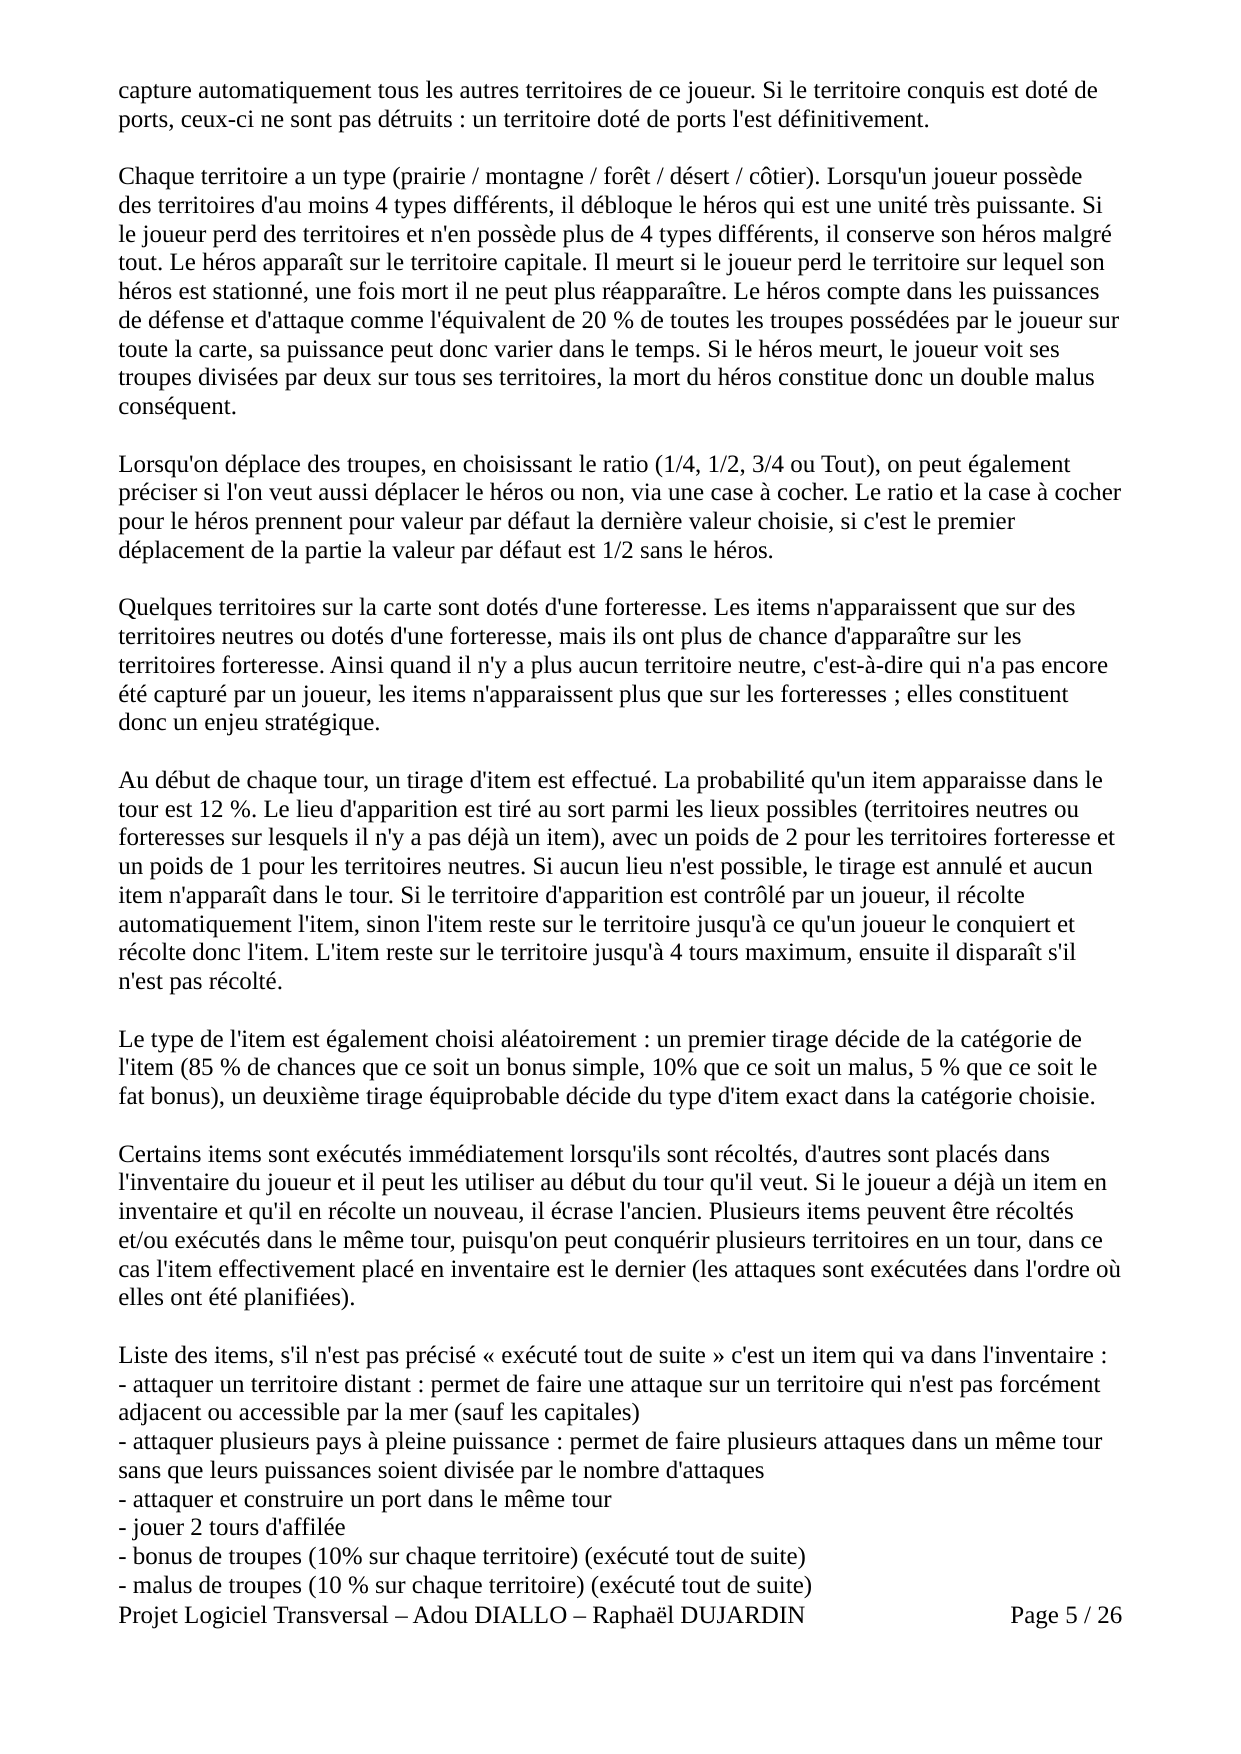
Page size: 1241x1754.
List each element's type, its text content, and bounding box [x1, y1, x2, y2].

text - attaquer un territoire distant : permet de faire une attaque sur un territoire qui n'est pas forcément adjacent ou accessible par la mer (sauf les capitales) [118, 1369, 1122, 1426]
text - malus de troupes (10 % sur chaque territoire) (exécuté tout de suite) [118, 1570, 1122, 1599]
text Quelques territoires sur la carte sont dotés d'une forteresse. Les items n'apparaissent que sur des territoires neutres ou dotés d'une forteresse, mais ils ont plus de chance d'apparaître sur les territoires forteresse. Ainsi quand il n'y a plus aucun territoire neutre, c'est-à-dire qui n'a pas encore été capturé par un joueur, les items n'apparaissent plus que sur les forteresses ; elles constituent donc un enjeu stratégique. [118, 592, 1122, 736]
text - jouer 2 tours d'affilée [118, 1512, 1122, 1541]
text Au début de chaque tour, un tirage d'item est effectué. La probabilité qu'un item apparaisse dans le tour est 12 %. Le lieu d'apparition est tiré au sort parmi les lieux possibles (territoires neutres ou forteresses sur lesquels il n'y a pas déjà un item), avec un poids de 2 pour les territoires forteresse et un poids de 1 pour les territoires neutres. Si aucun lieu n'est possible, le tirage est annulé et aucun item n'apparaît dans le tour. Si le territoire d'apparition est contrôlé par un joueur, il récolte automatiquement l'item, sinon l'item reste sur le territoire jusqu'à ce qu'un joueur le conquiert et récolte donc l'item. L'item reste sur le territoire jusqu'à 4 tours maximum, ensuite il disparaît s'il n'est pas récolté. [118, 765, 1122, 995]
text - attaquer et construire un port dans le même tour [118, 1484, 1122, 1512]
text - attaquer plusieurs pays à pleine puissance : permet de faire plusieurs attaques dans un même tour sans que leurs puissances soient divisée par le nombre d'attaques [118, 1426, 1122, 1484]
text Chaque territoire a un type (prairie / montagne / forêt / désert / côtier). Lorsqu'un joueur possède des territoires d'au moins 4 types différents, il débloque le héros qui est une unité très puissante. Si le joueur perd des territoires et n'en possède plus de 4 types différents, il conserve son héros malgré tout. Le héros apparaît sur le territoire capitale. Il meurt si le joueur perd le territoire sur lequel son héros est stationné, une fois mort il ne peut plus réapparaître. Le héros compte dans les puissances de défense et d'attaque comme l'équivalent de 20 % de toutes les troupes possédées par le joueur sur toute la carte, sa puissance peut donc varier dans le temps. Si le héros meurt, le joueur voit ses troupes divisées par deux sur tous ses territoires, la mort du héros constitue donc un double malus conséquent. [118, 161, 1122, 420]
text Certains items sont exécutés immédiatement lorsqu'ils sont récoltés, d'autres sont placés dans l'inventaire du joueur et il peut les utiliser au début du tour qu'il veut. Si le joueur a déjà un item en inventaire et qu'il en récolte un nouveau, il écrase l'ancien. Plusieurs items peuvent être récoltés et/ou exécutés dans le même tour, puisqu'on peut conquérir plusieurs territoires en un tour, dans ce cas l'item effectivement placé en inventaire est le dernier (les attaques sont exécutées dans l'ordre où elles ont été planifiées). [118, 1139, 1122, 1311]
text capture automatiquement tous les autres territoires de ce joueur. Si le territoire conquis est doté de ports, ceux-ci ne sont pas détruits : un territoire doté de ports l'est définitivement. [118, 75, 1122, 132]
text Liste des items, s'il n'est pas précisé « exécuté tout de suite » c'est un item qui va dans l'inventaire : [118, 1340, 1122, 1369]
text Lorsqu'on déplace des troupes, en choisissant le ratio (1/4, 1/2, 3/4 ou Tout), on peut également préciser si l'on veut aussi déplacer le héros ou non, via une case à cocher. Le ratio et la case à cocher pour le héros prennent pour valeur par défaut la dernière valeur choisie, si c'est le premier déplacement de la partie la valeur par défaut est 1/2 sans le héros. [118, 449, 1122, 564]
text - bonus de troupes (10% sur chaque territoire) (exécuté tout de suite) [118, 1541, 1122, 1570]
text Le type de l'item est également choisi aléatoirement : un premier tirage décide de la catégorie de l'item (85 % de chances que ce soit un bonus simple, 10% que ce soit un malus, 5 % que ce soit le fat bonus), un deuxième tirage équiprobable décide du type d'item exact dans la catégorie choisie. [118, 1024, 1122, 1110]
